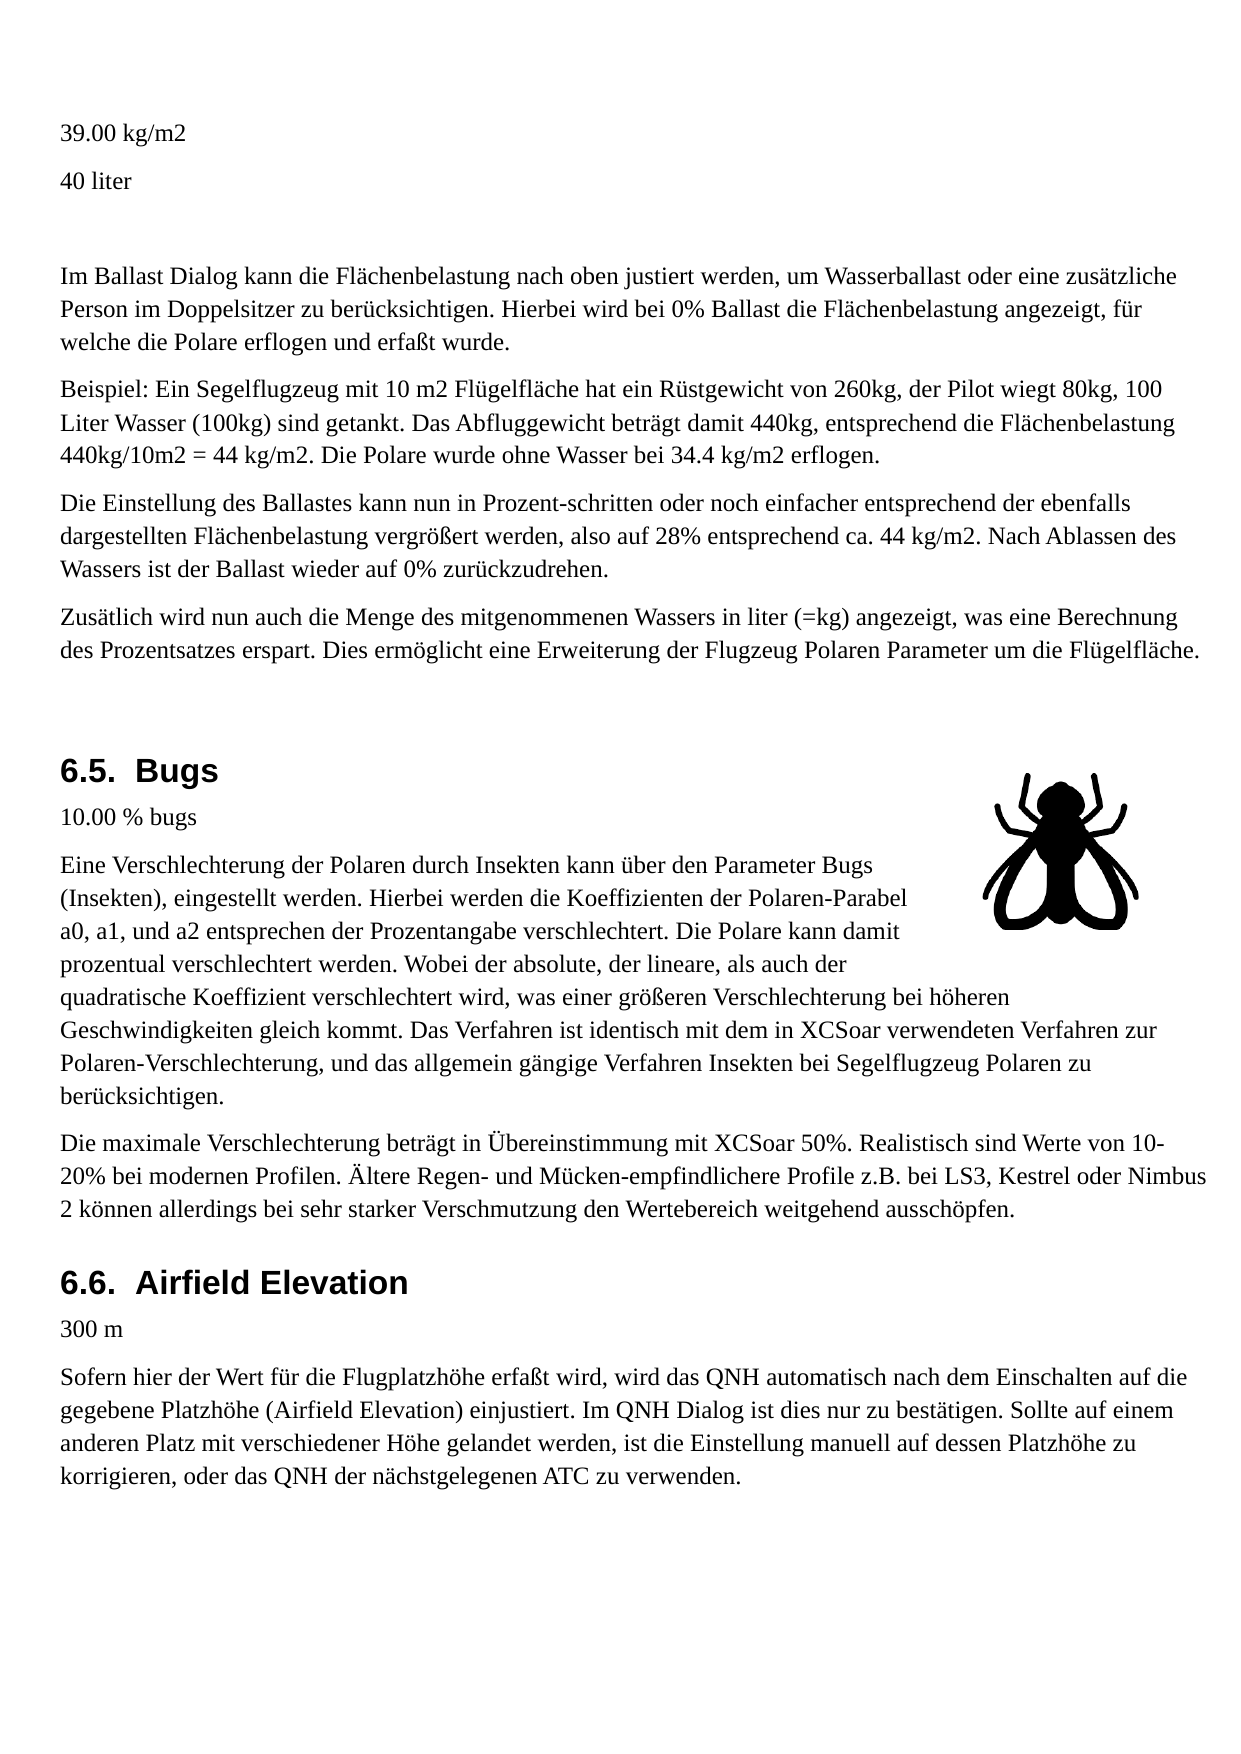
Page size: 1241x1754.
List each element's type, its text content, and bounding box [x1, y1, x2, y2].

text Zusätlich wird nun auch die Menge des mitgenommenen Wassers in liter (=kg) angezeigt, was eine Berechnung des Prozentsatzes erspart. Dies ermöglicht eine Erweiterung der Flugzeug Polaren Parameter um die Flügelfläche. [60, 602, 1207, 664]
text 39.00 kg/m2 [60, 118, 1207, 147]
text Die maximale Verschlechterung beträgt in Übereinstimmung mit XCSoar 50%. Realistisch sind Werte von 10-20% bei modernen Profilen. Ältere Regen- und Mücken-empfindlichere Profile z.B. bei LS3, Kestrel oder Nimbus 2 können allerdings bei sehr starker Verschmutzung den Wertebereich weitgehend ausschöpfen. [60, 1128, 1207, 1223]
text 10.00 % bugs [60, 802, 982, 831]
text Beispiel: Ein Segelflugzeug mit 10 m2 Flügelfläche hat ein Rüstgewicht von 260kg, der Pilot wiegt 80kg, 100 Liter Wasser (100kg) sind getankt. Das Abfluggewicht beträgt damit 440kg, entsprechend die Flächenbelastung 440kg/10m2 = 44 kg/m2. Die Polare wurde ohne Wasser bei 34.4 kg/m2 erflogen. [60, 374, 1207, 469]
subtitle Bugs [60, 751, 1207, 789]
text 300 m [60, 1314, 1207, 1343]
text Eine Verschlechterung der Polaren durch Insekten kann über den Parameter Bugs (Insekten), eingestellt werden. Hierbei werden die Koeffizienten der Polaren-Parabel a0, a1, und a2 entsprechen der Prozentangabe verschlechtert. Die Polare kann damit prozentual verschlechtert werden. Wobei der absolute, der lineare, als auch der quadratische Koeffizient verschlechtert wird, was einer größeren Verschlechterung bei höheren Geschwindigkeiten gleich kommt. Das Verfahren ist identisch mit dem in XCSoar verwendeten Verfahren zur Polaren-Verschlechterung, und das allgemein gängige Verfahren Insekten bei Segelflugzeug Polaren zu berücksichtigen. [60, 850, 1207, 1109]
text 40 liter [60, 166, 1207, 194]
text Im Ballast Dialog kann die Flächenbelastung nach oben justiert werden, um Wasserballast oder eine zusätzliche Person im Doppelsitzer zu berücksichtigen. Hierbei wird bei 0% Ballast die Flächenbelastung angezeigt, für welche die Polare erflogen und erfaßt wurde. [60, 261, 1207, 356]
picture [982, 773, 1139, 930]
text Sofern hier der Wert für die Flugplatzhöhe erfaßt wird, wird das QNH automatisch nach dem Einschalten auf die gegebene Platzhöhe (Airfield Elevation) einjustiert. Im QNH Dialog ist dies nur zu bestätigen. Sollte auf einem anderen Platz mit verschiedener Höhe gelandet werden, ist die Einstellung manuell auf dessen Platzhöhe zu korrigieren, oder das QNH der nächstgelegenen ATC zu verwenden. [60, 1362, 1207, 1489]
subtitle Airfield Elevation [60, 1263, 1207, 1302]
text [1139, 802, 1207, 831]
text Die Einstellung des Ballastes kann nun in Prozent-schritten oder noch einfacher entsprechend der ebenfalls dargestellten Flächenbelastung vergrößert werden, also auf 28% entsprechend ca. 44 kg/m2. Nach Ablassen des Wassers ist der Ballast wieder auf 0% zurückzudrehen. [60, 488, 1207, 583]
